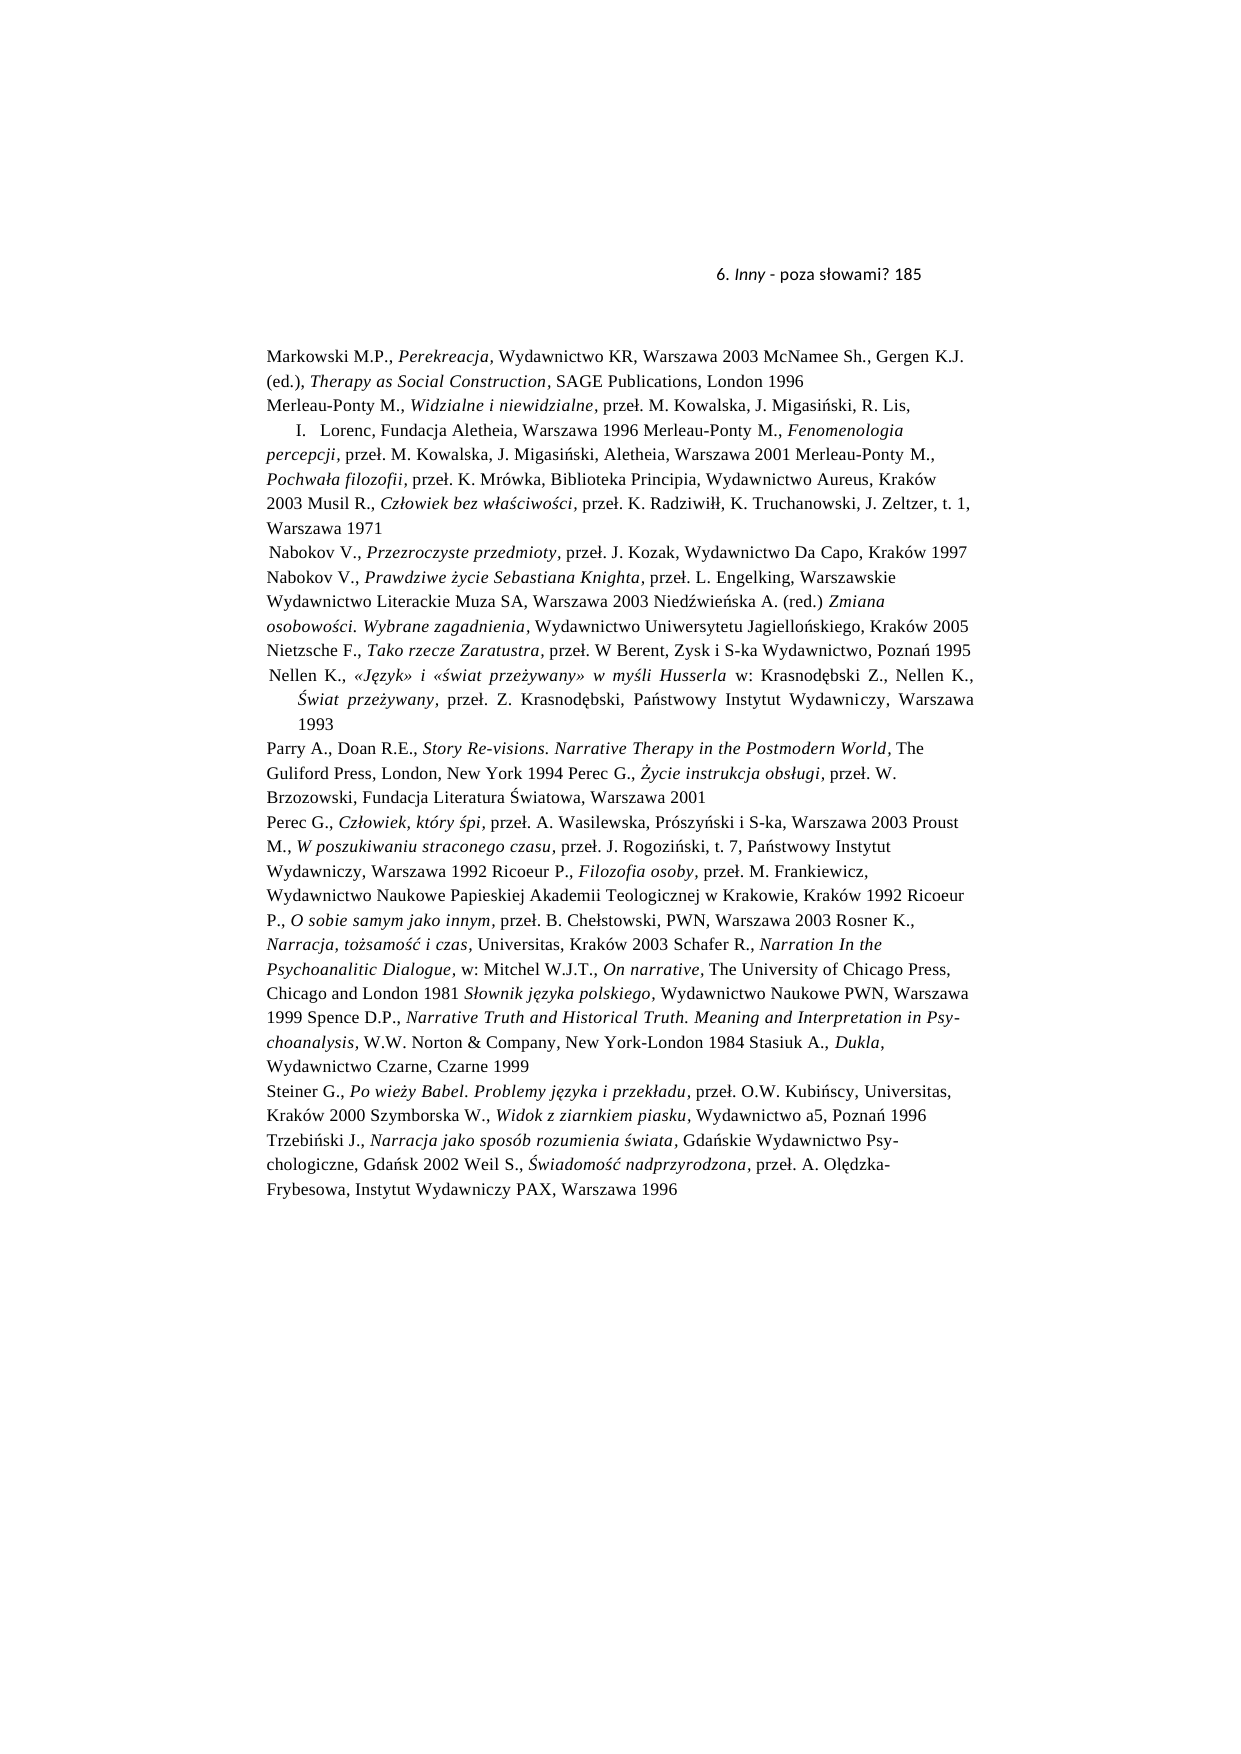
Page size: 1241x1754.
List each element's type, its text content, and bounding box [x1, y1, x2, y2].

text Markowski M.P., Perekreacja, Wydawnictwo KR, Warszawa 2003 McNamee Sh., Gergen K.J. (ed.), Therapy as Social Construction, SAGE Publications, London 1996 [266, 343, 974, 392]
text Parry A., Doan R.E., Story Re-visions. Narrative Therapy in the Postmodern World, The Guliford Press, London, New York 1994 Perec G., Życie instrukcja obsługi, przeł. W. Brzozowski, Fundacja Literatura Światowa, Warszawa 2001 [266, 735, 974, 808]
text Nabokov V., Przezroczyste przedmioty, przeł. J. Kozak, Wydawnictwo Da Capo, Kra­ków 1997 [268, 539, 974, 564]
text Perec G., Człowiek, który śpi, przeł. A. Wasilewska, Prószyński i S-ka, Warszawa 2003 Proust M., W poszukiwaniu straconego czasu, przeł. J. Rogoziński, t. 7, Państwowy Instytut Wydawniczy, Warszawa 1992 Ricoeur P., Filozofia osoby, przeł. M. Frankiewicz, Wydawnictwo Naukowe Papieskiej Akademii Teologicznej w Krakowie, Kraków 1992 Ricoeur P., O sobie samym jako innym, przeł. B. Chełstowski, PWN, Warszawa 2003 Rosner K., Narracja, tożsamość i czas, Universitas, Kraków 2003 Schafer R., Narration In the Psychoanalitic Dialogue, w: Mitchel W.J.T., On narrative, The University of Chicago Press, Chicago and London 1981 Słownik języka polskiego, Wydawnictwo Naukowe PWN, Warszawa 1999 Spence D.P., Narrative Truth and Historical Truth. Meaning and Interpretation in Psy­choanalysis, W.W. Norton & Company, New York-London 1984 Stasiuk A., Dukla, Wydawnictwo Czarne, Czarne 1999 [266, 808, 974, 1078]
list Lorenc, Fundacja Aletheia, Warszawa 1996 Merleau-Ponty M., Fenomenologia percepcji, przeł. M. Kowalska, J. Migasiński, Aletheia, Warszawa 2001 Merleau-Ponty M., Pochwała filozofii, przeł. K. Mrówka, Biblioteka Principia, Wydaw­nictwo Aureus, Kraków 2003 Musil R., Człowiek bez właściwości, przeł. K. Radziwiłł, K. Truchanowski, J. Zeltzer, t. 1, Warszawa 1971 [266, 417, 974, 539]
text Steiner G., Po wieży Babel. Problemy języka i przekładu, przeł. O.W. Kubińscy, Univer­sitas, Kraków 2000 Szymborska W., Widok z ziarnkiem piasku, Wydawnictwo a5, Poznań 1996 Trzebiński J., Narracja jako sposób rozumienia świata, Gdańskie Wydawnictwo Psy­chologiczne, Gdańsk 2002 Weil S., Świadomość nadprzyrodzona, przeł. A. Olędzka-Frybesowa, Instytut Wydaw­niczy PAX, Warszawa 1996 [266, 1078, 974, 1200]
text Nellen K., «Język» i «świat przeżywany» w myśli Husserla w: Krasnodębski Z., Nel­len K., Świat przeżywany, przeł. Z. Krasnodębski, Państwowy Instytut Wydawni­czy, Warszawa 1993 [268, 662, 974, 735]
text Nabokov V., Prawdziwe życie Sebastiana Knighta, przeł. L. Engelking, Warszawskie Wydawnictwo Literackie Muza SA, Warszawa 2003 Niedźwieńska A. (red.) Zmiana osobowości. Wybrane zagadnienia, Wydawnictwo Uni­wersytetu Jagiellońskiego, Kraków 2005 Nietzsche F., Tako rzecze Zaratustra, przeł. W Berent, Zysk i S-ka Wydawnictwo, Poznań 1995 [266, 564, 974, 662]
text Merleau-Ponty M., Widzialne i niewidzialne, przeł. M. Kowalska, J. Migasiński, R. Lis, [266, 392, 976, 417]
text 6. Inny - poza słowami? 185 [716, 266, 977, 284]
